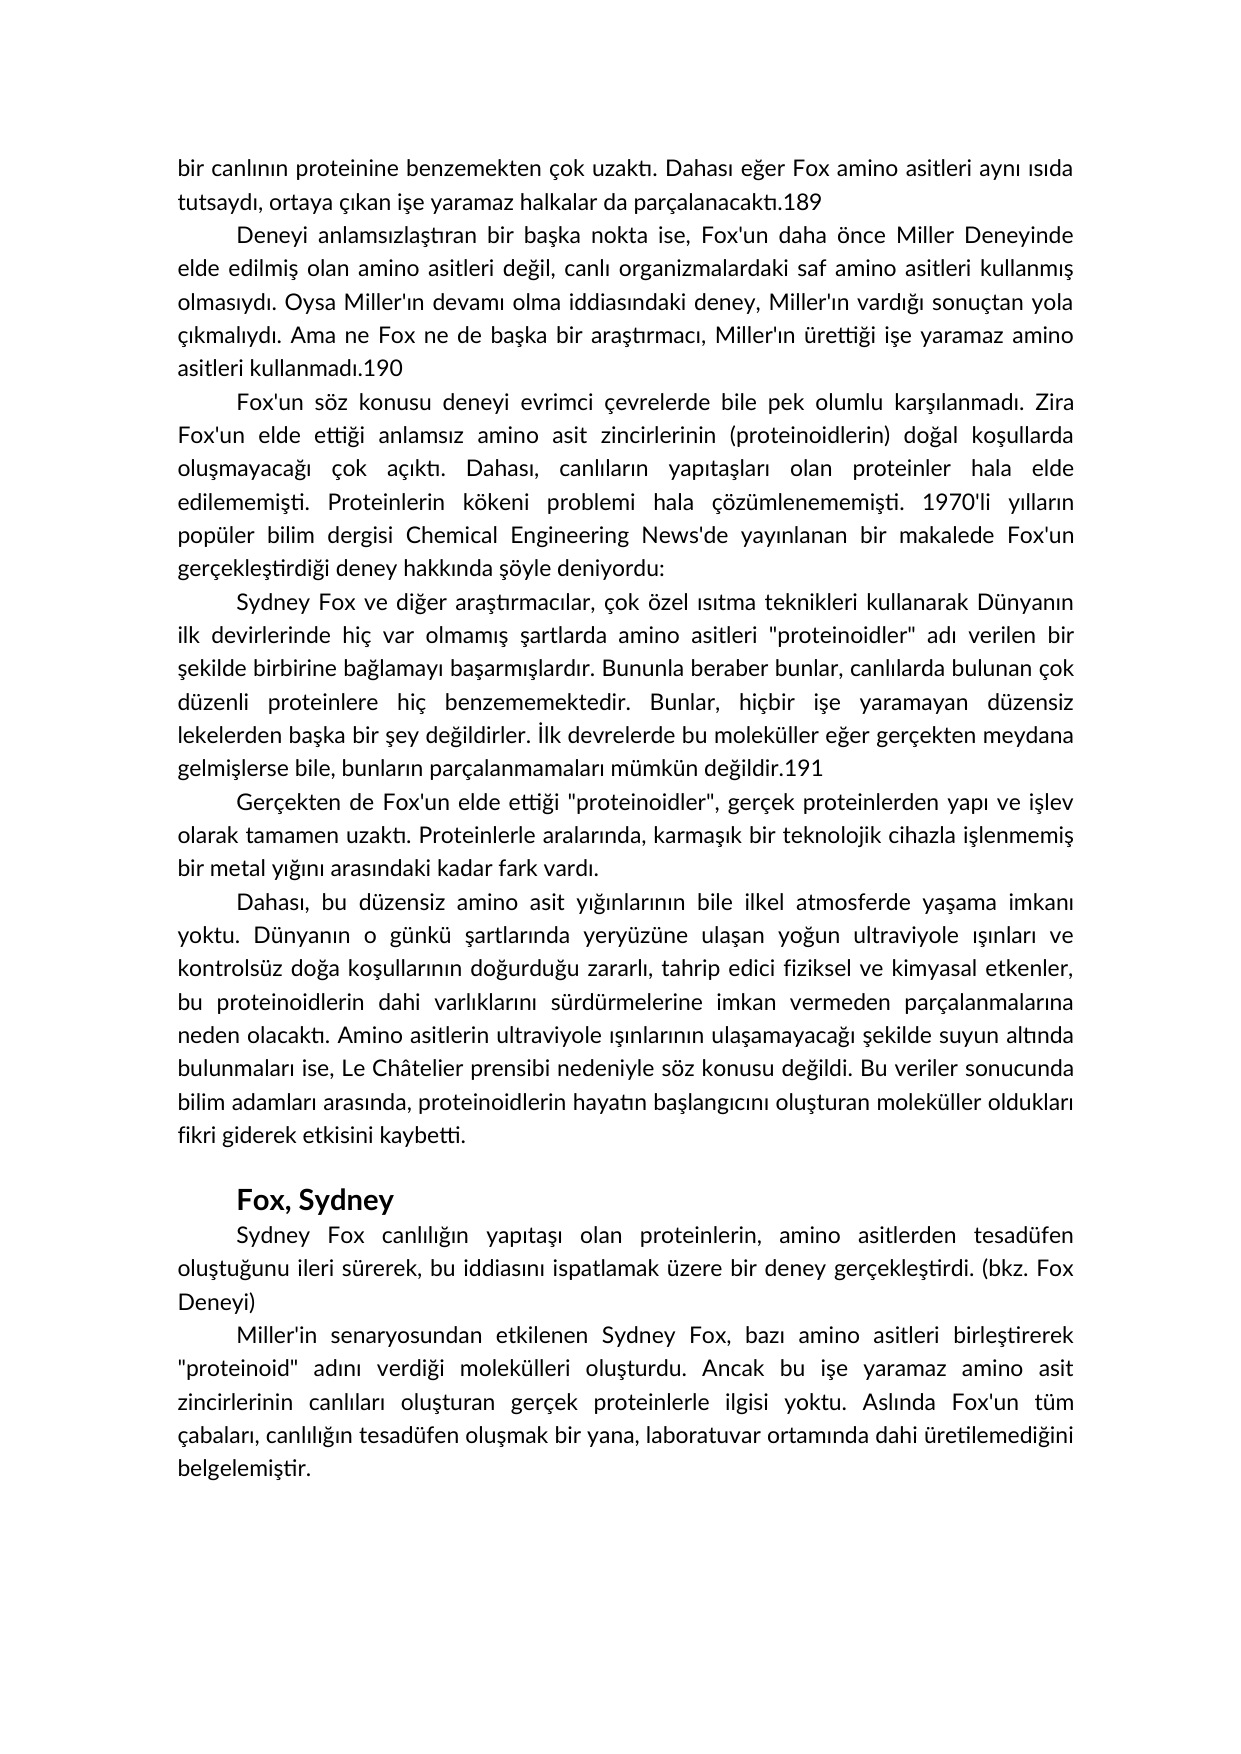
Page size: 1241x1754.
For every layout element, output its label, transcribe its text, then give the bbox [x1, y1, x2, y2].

text Fox'un söz konusu deneyi evrimci çevrelerde bile pek olumlu karşılanmadı. Zira Fox'un elde ettiği anlamsız amino asit zincirlerinin (proteinoidlerin) doğal koşullarda oluşmayacağı çok açıktı. Dahası, canlıların yapıtaşları olan proteinler hala elde edilememişti. Proteinlerin kökeni problemi hala çözümlenememişti. 1970'li yılların popüler bilim dergisi Chemical Engineering News'de yayınlanan bir makalede Fox'un gerçekleştirdiği deney hakkında şöyle deniyordu: [177, 383, 1075, 583]
subtitle Fox, Sydney [177, 1183, 1075, 1217]
text Sydney Fox ve diğer araştırmacılar, çok özel ısıtma teknikleri kullanarak Dünyanın ilk devirlerinde hiç var olmamış şartlarda amino asitleri "proteinoidler" adı verilen bir şekilde birbirine bağlamayı başarmışlardır. Bununla beraber bunlar, canlılarda bulunan çok düzenli proteinlere hiç benzememektedir. Bunlar, hiçbir işe yaramayan düzensiz lekelerden başka bir şey değildirler. İlk devrelerde bu moleküller eğer gerçekten meydana gelmişlerse bile, bunların parçalanmamaları mümkün değildir.191 [177, 583, 1075, 783]
text Sydney Fox canlılığın yapıtaşı olan proteinlerin, amino asitlerden tesadüfen oluştuğunu ileri sürerek, bu iddiasını ispatlamak üzere bir deney gerçekleştirdi. (bkz. Fox Deneyi) [177, 1217, 1075, 1317]
text Dahası, bu düzensiz amino asit yığınlarının bile ilkel atmosferde yaşama imkanı yoktu. Dünyanın o günkü şartlarında yeryüzüne ulaşan yoğun ultraviyole ışınları ve kontrolsüz doğa koşullarının doğurduğu zararlı, tahrip edici fiziksel ve kimyasal etkenler, bu proteinoidlerin dahi varlıklarını sürdürmelerine imkan vermeden parçalanmalarına neden olacaktı. Amino asitlerin ultraviyole ışınlarının ulaşamayacağı şekilde suyun altında bulunmaları ise, Le Châtelier prensibi nedeniyle söz konusu değildi. Bu veriler sonucunda bilim adamları arasında, proteinoidlerin hayatın başlangıcını oluşturan moleküller oldukları fikri giderek etkisini kaybetti. [177, 883, 1075, 1150]
text bir canlının proteinine benzemekten çok uzaktı. Dahası eğer Fox amino asitleri aynı ısıda tutsaydı, ortaya çıkan işe yaramaz halkalar da parçalanacaktı.189 [177, 150, 1075, 217]
text Miller'in senaryosundan etkilenen Sydney Fox, bazı amino asitleri birleştirerek "proteinoid" adını verdiği molekülleri oluşturdu. Ancak bu işe yaramaz amino asit zincirlerinin canlıları oluşturan gerçek proteinlerle ilgisi yoktu. Aslında Fox'un tüm çabaları, canlılığın tesadüfen oluşmak bir yana, laboratuvar ortamında dahi üretilemediğini belgelemiştir. [177, 1317, 1075, 1483]
text Deneyi anlamsızlaştıran bir başka nokta ise, Fox'un daha önce Miller Deneyinde elde edilmiş olan amino asitleri değil, canlı organizmalardaki saf amino asitleri kullanmış olmasıydı. Oysa Miller'ın devamı olma iddiasındaki deney, Miller'ın vardığı sonuçtan yola çıkmalıydı. Ama ne Fox ne de başka bir araştırmacı, Miller'ın ürettiği işe yaramaz amino asitleri kullanmadı.190 [177, 217, 1075, 383]
text Gerçekten de Fox'un elde ettiği "proteinoidler", gerçek proteinlerden yapı ve işlev olarak tamamen uzaktı. Proteinlerle aralarında, karmaşık bir teknolojik cihazla işlenmemiş bir metal yığını arasındaki kadar fark vardı. [177, 783, 1075, 883]
